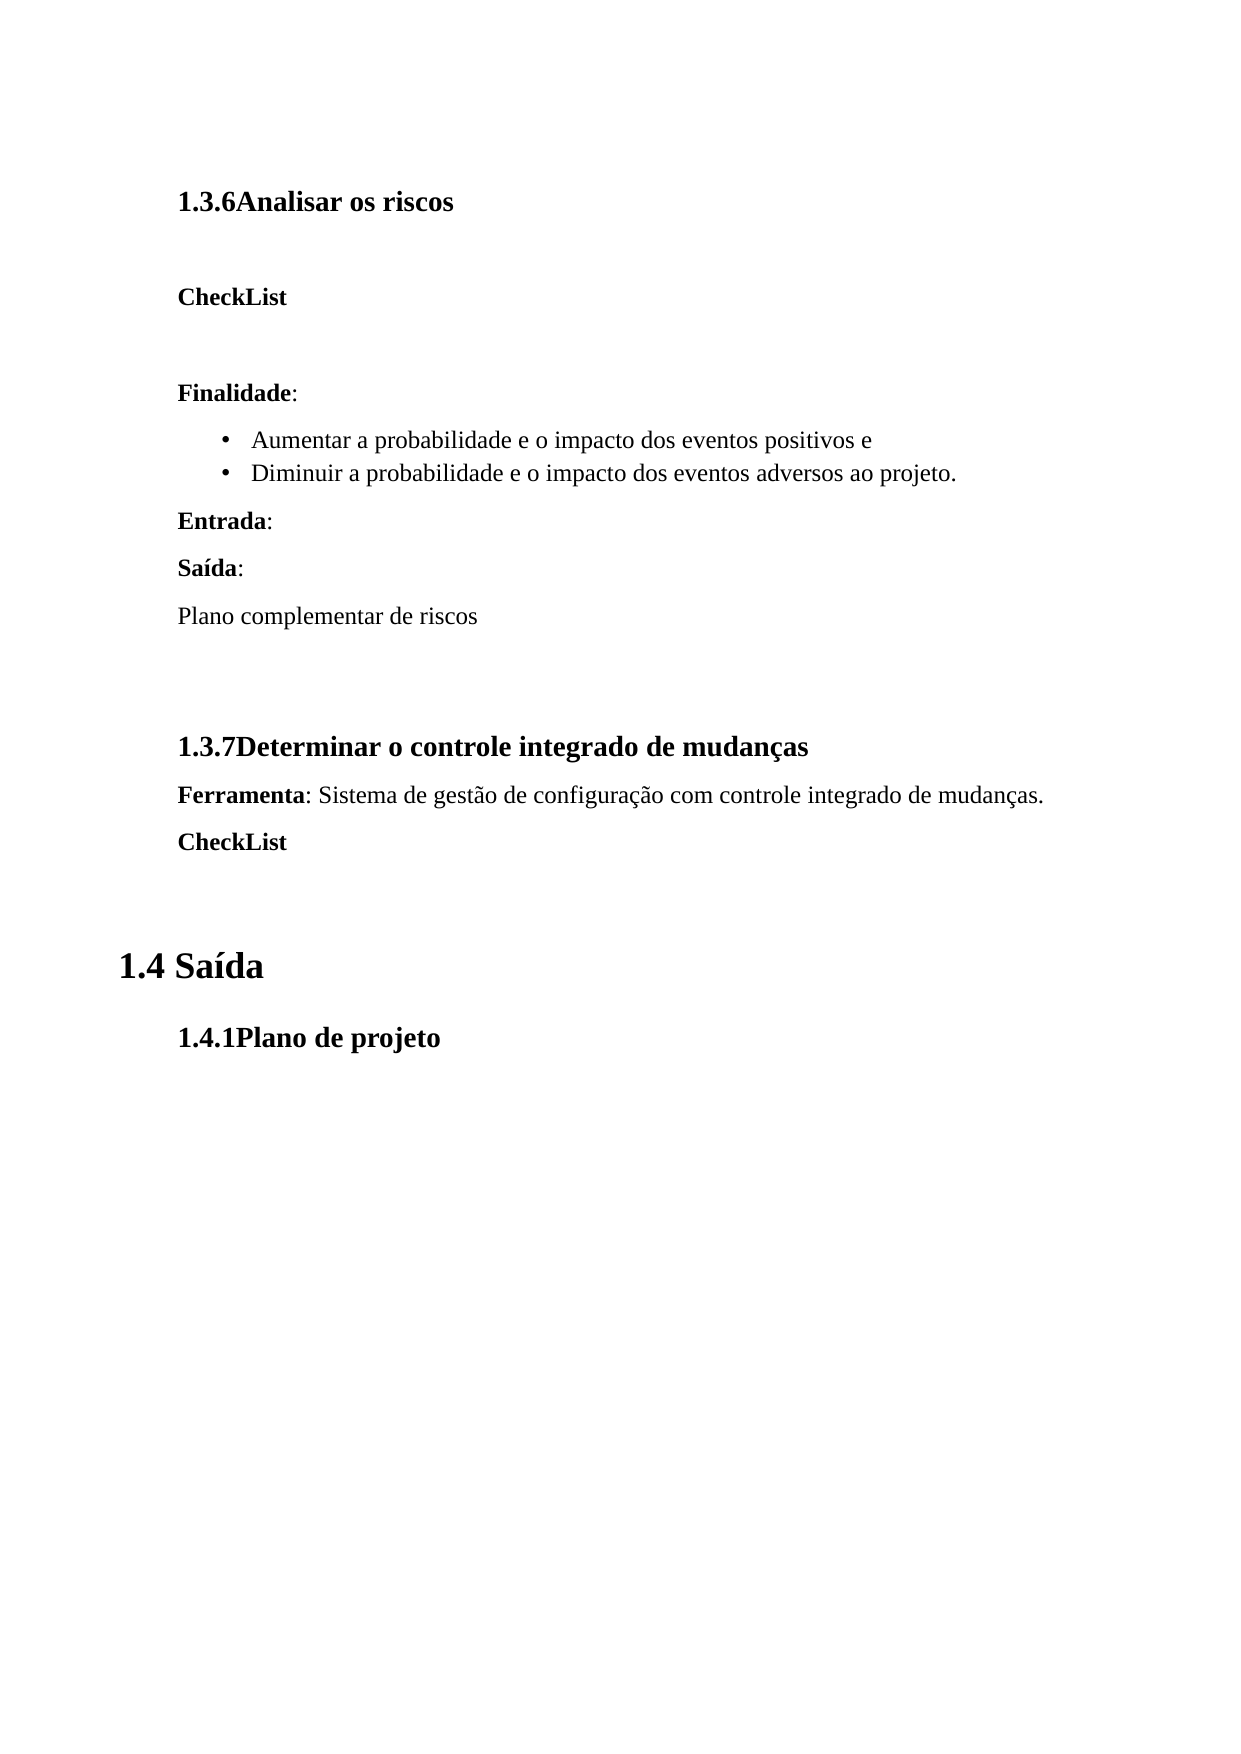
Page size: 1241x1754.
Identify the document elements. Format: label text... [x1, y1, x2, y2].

text CheckList [177, 282, 1122, 311]
subtitle 1.3.7Determinar o controle integrado de mudanças [177, 729, 1122, 762]
text Saída: [177, 553, 1122, 582]
list Diminuir a probabilidade e o impacto dos eventos adversos ao projeto. [221, 458, 1122, 487]
subtitle 1.3.6Analisar os riscos [177, 184, 1122, 217]
text Plano complementar de riscos [177, 601, 1122, 630]
list Aumentar a probabilidade e o impacto dos eventos positivos e [221, 425, 1122, 454]
text Ferramenta: Sistema de gestão de configuração com controle integrado de mudanças. [177, 780, 1122, 809]
subtitle 1.4.1Plano de projeto [177, 1020, 1122, 1054]
subtitle 1.4 Saída [118, 943, 1122, 987]
text Entrada: [177, 506, 1122, 534]
text CheckList [177, 827, 1122, 856]
text Finalidade: [177, 378, 1122, 406]
